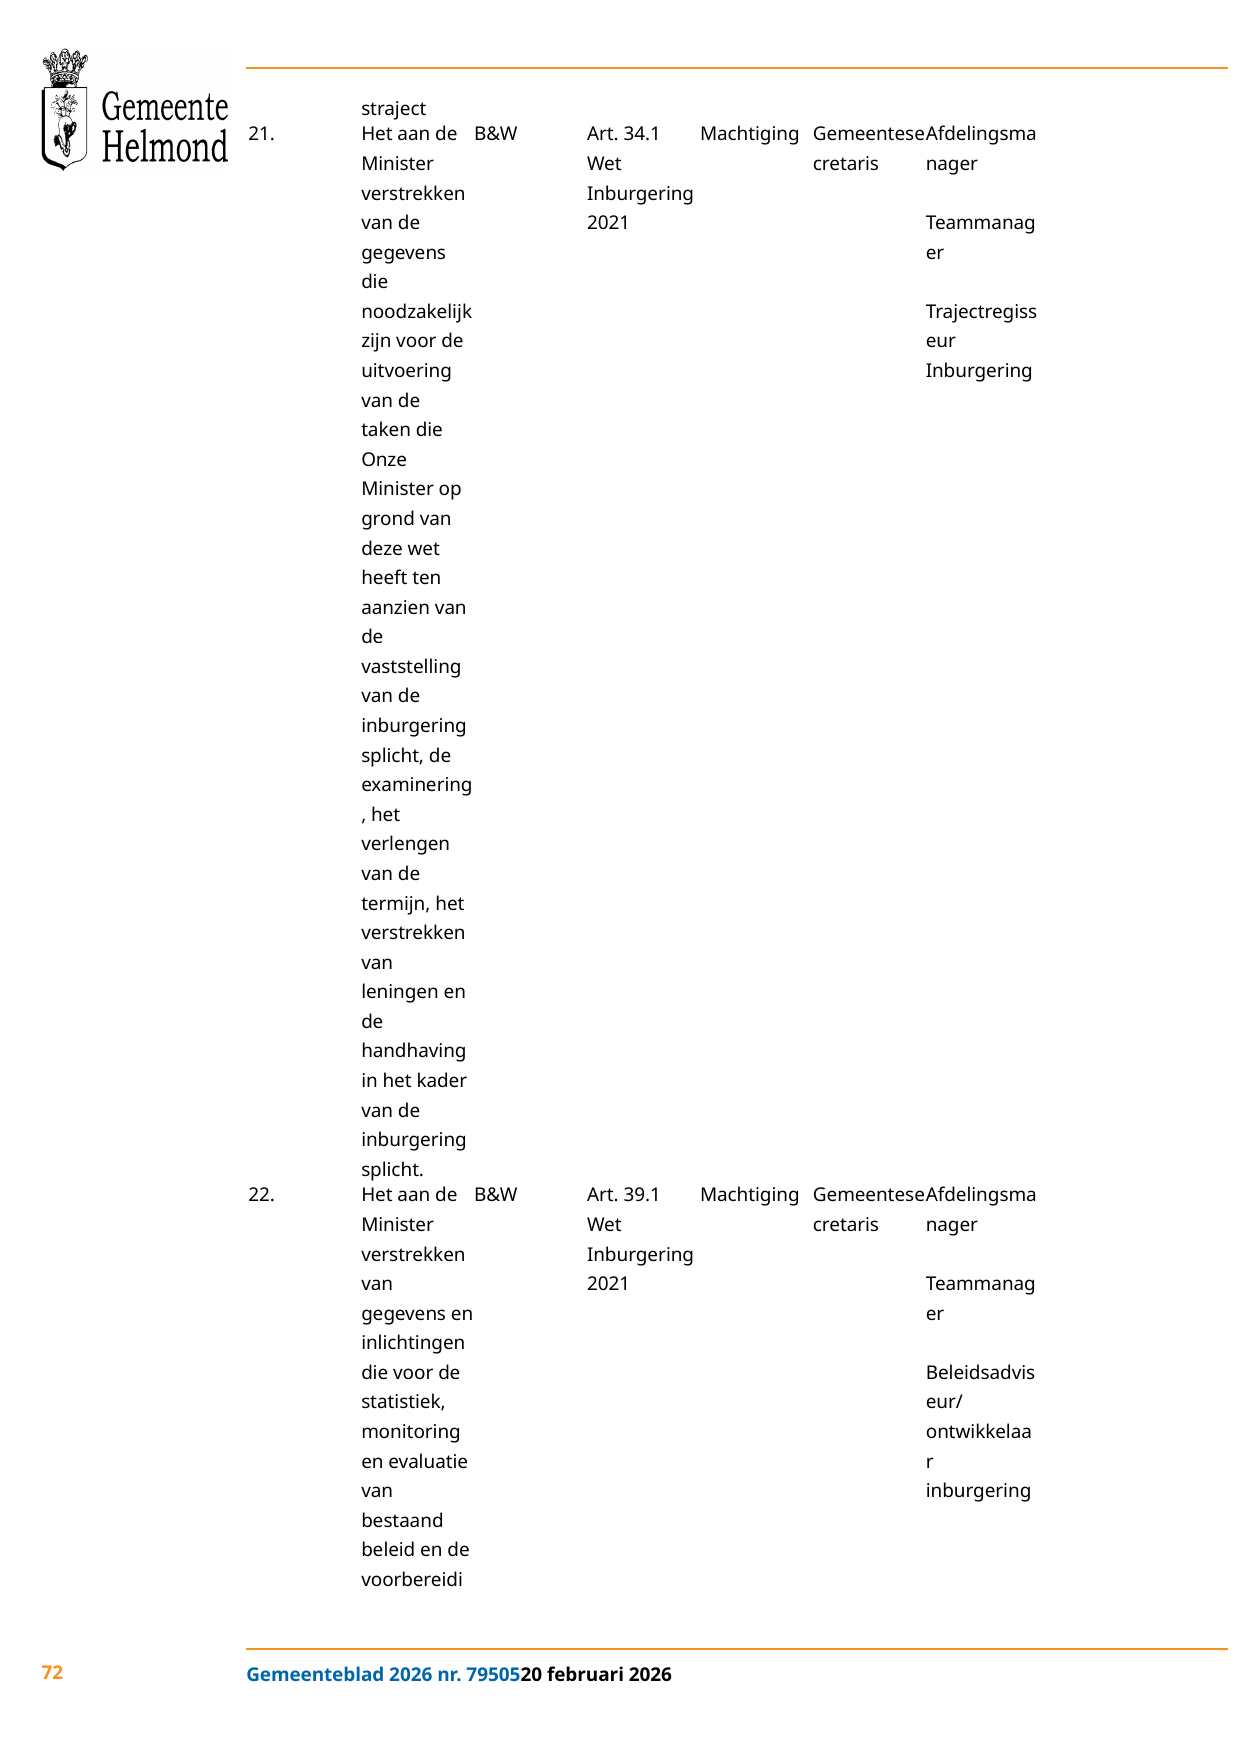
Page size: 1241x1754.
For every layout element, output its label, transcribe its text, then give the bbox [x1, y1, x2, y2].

table_cell Het aan de Minister verstrekken van de gegevens die noodzakelijk zijn voor de uitvoering van de taken die Onze Minister op grond van deze wet heeft ten aanzien van de vaststelling van de inburgeringsplicht, de examinering, het verlengen van de termijn, het verstrekken van leningen en de handhaving in het kader van de inburgeringsplicht. [361, 121, 474, 1182]
table_cell Gemeentesecretaris [813, 1182, 926, 1592]
table_cell [474, 95, 587, 121]
table_cell 21. [248, 121, 361, 1182]
table_cell B&W [474, 1182, 587, 1592]
table_cell Machtiging [700, 121, 813, 1182]
table_cell Het aan de Minister verstrekken van gegevens en inlichtingen die voor de statistiek, monitoring en evaluatie van bestaand beleid en de voorbereidi [361, 1182, 474, 1592]
table_cell Machtiging [700, 1182, 813, 1592]
table_cell B&W [474, 121, 587, 1182]
table_cell [700, 95, 813, 121]
table_cell Art. 39.1 Wet Inburgering 2021 [587, 1182, 700, 1592]
table_cell [926, 95, 1038, 121]
table_cell Gemeentesecretaris [813, 121, 926, 1182]
table_cell Afdelingsmanager Teammanager Trajectregisseur Inburgering [926, 121, 1038, 1182]
table_cell [813, 95, 926, 121]
table_cell [248, 95, 361, 121]
table_cell [587, 95, 700, 121]
table_cell straject [361, 95, 474, 121]
table_cell [1039, 121, 1152, 1182]
table_cell [1039, 95, 1152, 121]
picture [41, 47, 231, 172]
table_cell 22. [248, 1182, 361, 1592]
table_cell Art. 34.1 Wet Inburgering 2021 [587, 121, 700, 1182]
table_cell Afdelingsmanager Teammanager Beleidsadviseur/ ontwikkelaar inburgering [926, 1182, 1038, 1592]
table_cell [1039, 1182, 1152, 1592]
